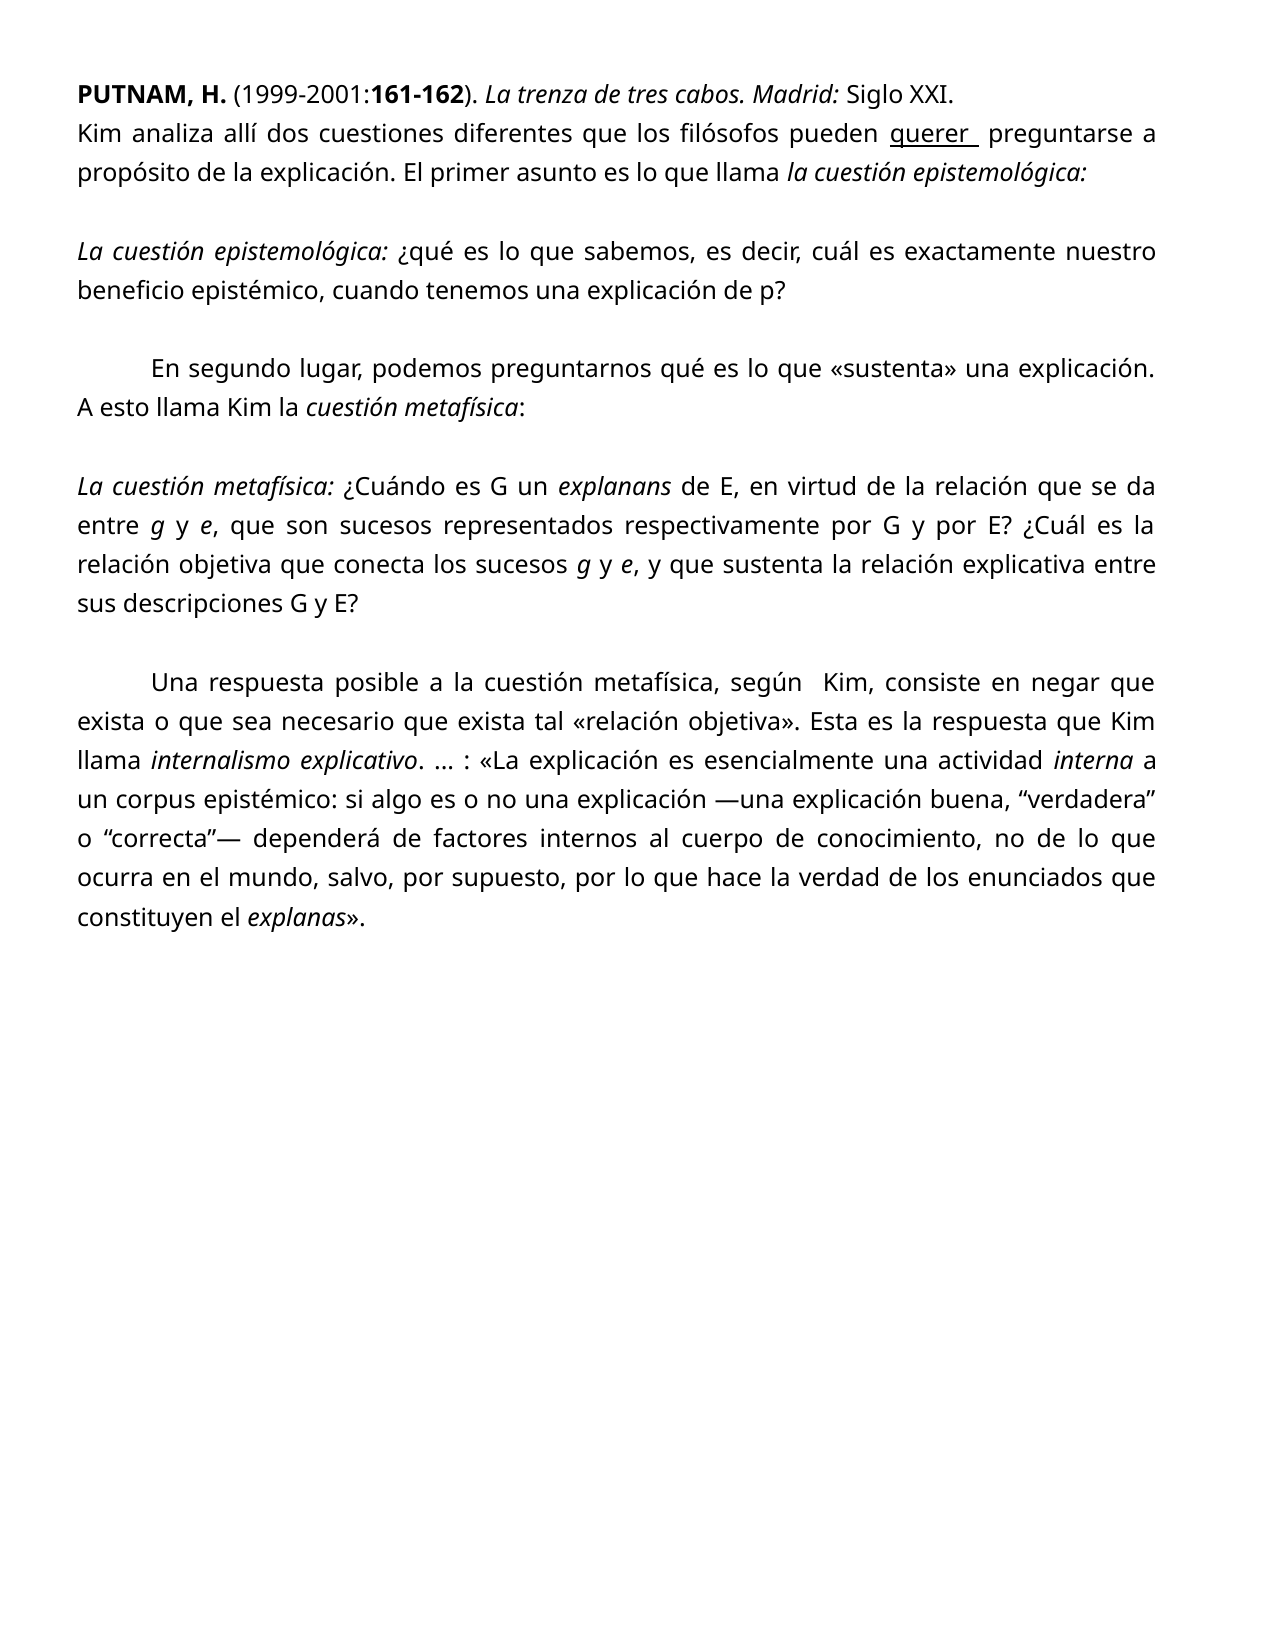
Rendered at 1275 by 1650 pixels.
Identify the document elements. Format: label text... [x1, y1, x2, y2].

text La cuestión epistemológica: ¿qué es lo que sabemos, es decir, cuál es exactamente nuestro beneficio epistémico, cuando tenemos una explicación de p? [77, 233, 1157, 307]
text En segundo lugar, podemos preguntarnos qué es lo que «sustenta» una explicación. A esto llama Kim la cuestión metafísica: [77, 351, 1157, 424]
text Kim analiza allí dos cuestiones diferentes que los filósofos pueden querer preguntarse a propósito de la explicación. El primer asunto es lo que llama la cuestión epistemológica: [77, 116, 1157, 189]
text La cuestión metafísica: ¿Cuándo es G un explanans de E, en virtud de la relación que se da entre g y e, que son sucesos representados respectivamente por G y por E? ¿Cuál es la relación objetiva que conecta los sucesos g y e, y que sustenta la relación explicativa entre sus descripciones G y E? [77, 468, 1157, 620]
text PUTNAM, H. (1999-2001:161-162). La trenza de tres cabos. Madrid: Siglo XXI. [77, 77, 1157, 111]
text Una respuesta posible a la cuestión metafísica, según Kim, consiste en negar que exista o que sea necesario que exista tal «relación objetiva». Esta es la respuesta que Kim llama internalismo explicativo. ... : «La explicación es esencialmente una actividad interna a un corpus epistémico: si algo es o no una explicación —una explicación buena, “verdadera” o “correcta”— dependerá de factores internos al cuerpo de conocimiento, no de lo que ocurra en el mundo, salvo, por supuesto, por lo que hace la verdad de los enunciados que constituyen el explanas». [77, 664, 1157, 933]
